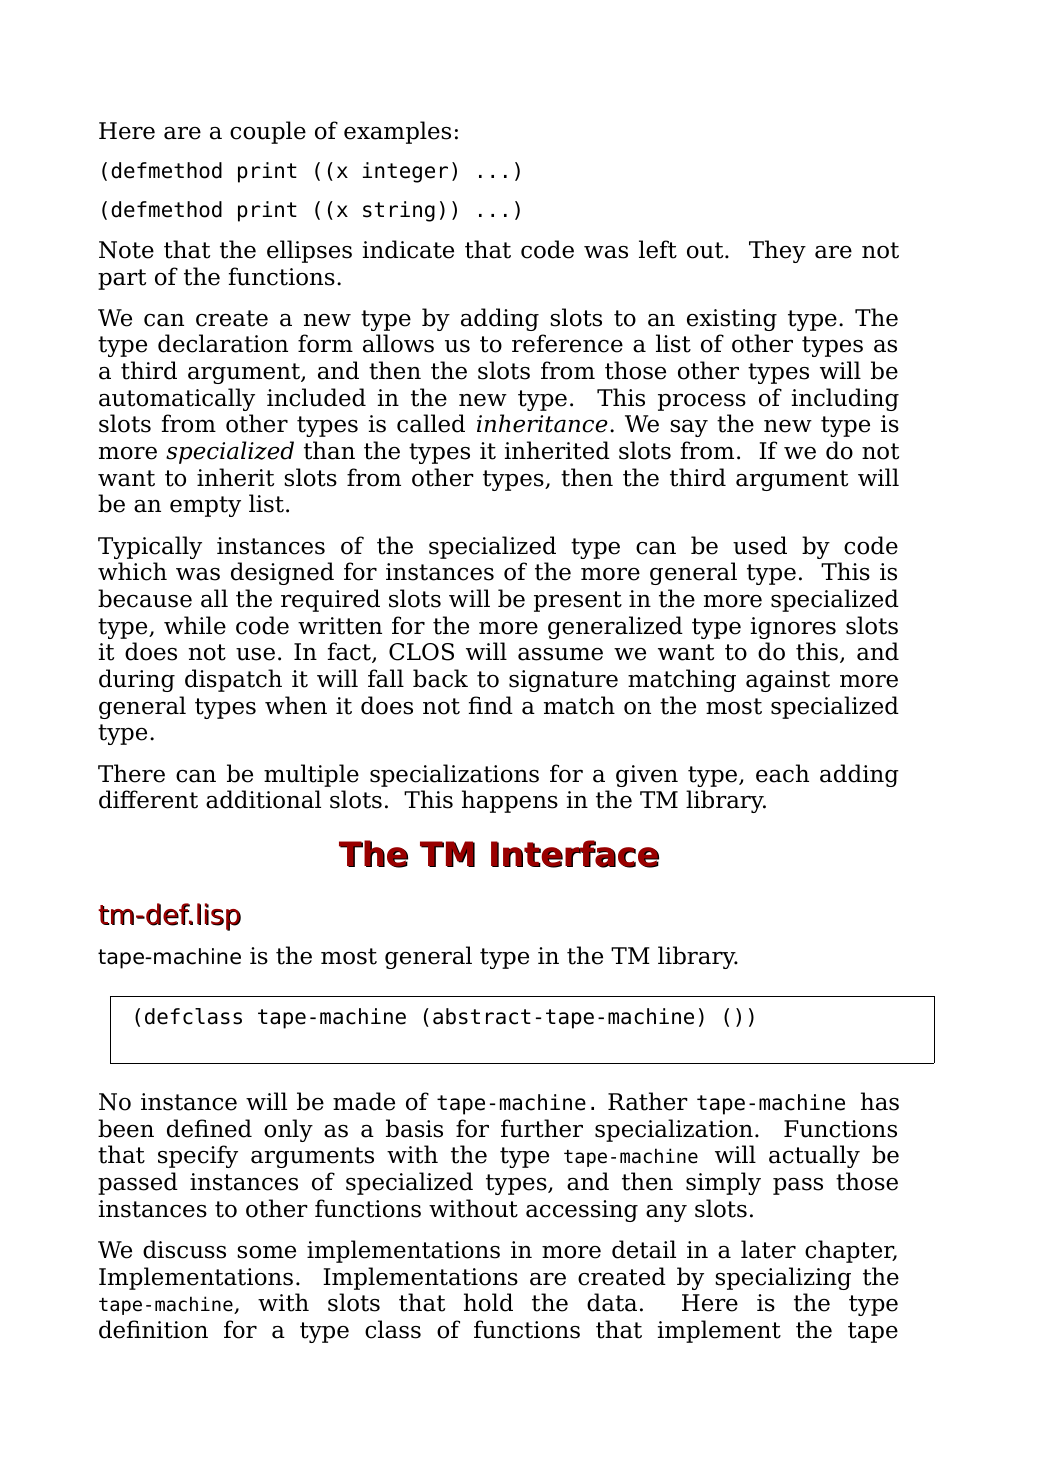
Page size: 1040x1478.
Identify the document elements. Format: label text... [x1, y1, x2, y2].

text Here are a couple of examples: [98, 118, 900, 145]
subtitle The TM Interface [98, 835, 900, 874]
text Note that the ellipses indicate that code was left out. They are not part of the functions. [98, 237, 900, 290]
text tape-machine is the most general type in the TM library. [98, 943, 900, 970]
text (defmethod print ((x string)) ...) [98, 198, 900, 222]
subtitle tm-def.lisp [98, 899, 900, 931]
text We discuss some implementations in more detail in a later chapter, Implementations. Implementations are created by specializing the tape-machine, with slots that hold the data. Here is the type definition for a type class of functions that implement the tape [98, 1237, 900, 1344]
text We can create a new type by adding slots to an existing type. The type declaration form allows us to reference a list of other types as a third argument, and then the slots from those other types will be automatically included in the new type. This process of including slots from other types is called inheritance. We say the new type is more specialized than the types it inherited slots from. If we do not want to inherit slots from other types, then the third argument will be an empty list. [98, 305, 900, 518]
text No instance will be made of tape-machine. Rather tape-machine has been defined only as a basis for further specialization. Functions that specify arguments with the type tape-machine will actually be passed instances of specialized types, and then simply pass those instances to other functions without accessing any slots. [98, 1089, 900, 1222]
text (defclass tape-machine (abstract-tape-machine) ()) [119, 1005, 925, 1029]
text Typically instances of the specialized type can be used by code which was designed for instances of the more general type. This is because all the required slots will be present in the more specialized type, while code written for the more generalized type ignores slots it does not use. In fact, CLOS will assume we want to do this, and during dispatch it will fall back to signature matching against more general types when it does not find a match on the most specialized type. [98, 533, 900, 746]
text There can be multiple specializations for a given type, each adding different additional slots. This happens in the TM library. [98, 761, 900, 814]
text (defmethod print ((x integer) ...) [98, 159, 900, 184]
